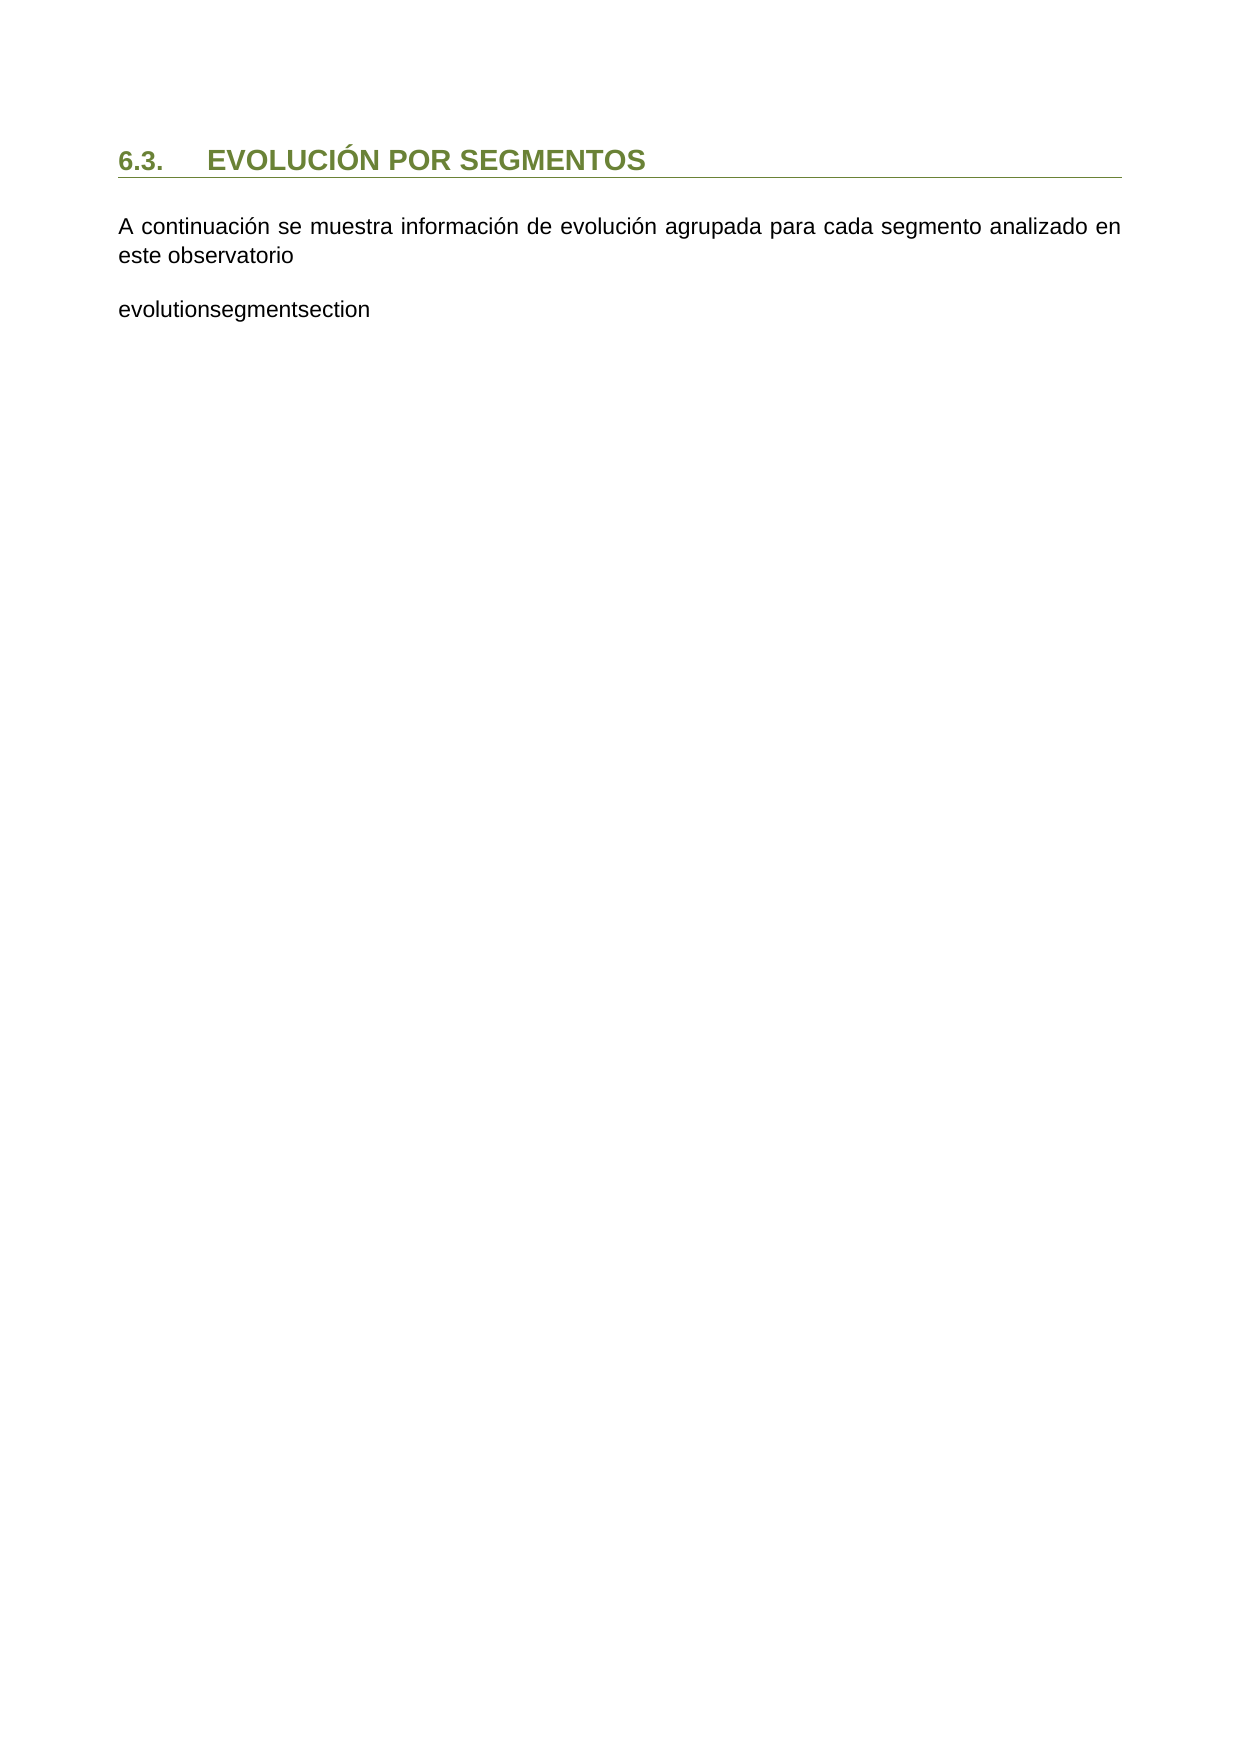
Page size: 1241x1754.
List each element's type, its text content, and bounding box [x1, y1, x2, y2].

text evolutionsegmentsection [118, 296, 1122, 322]
subtitle Evolución por segmentos [118, 143, 1122, 177]
text A continuación se muestra información de evolución agrupada para cada segmento analizado en este observatorio [118, 213, 1122, 268]
